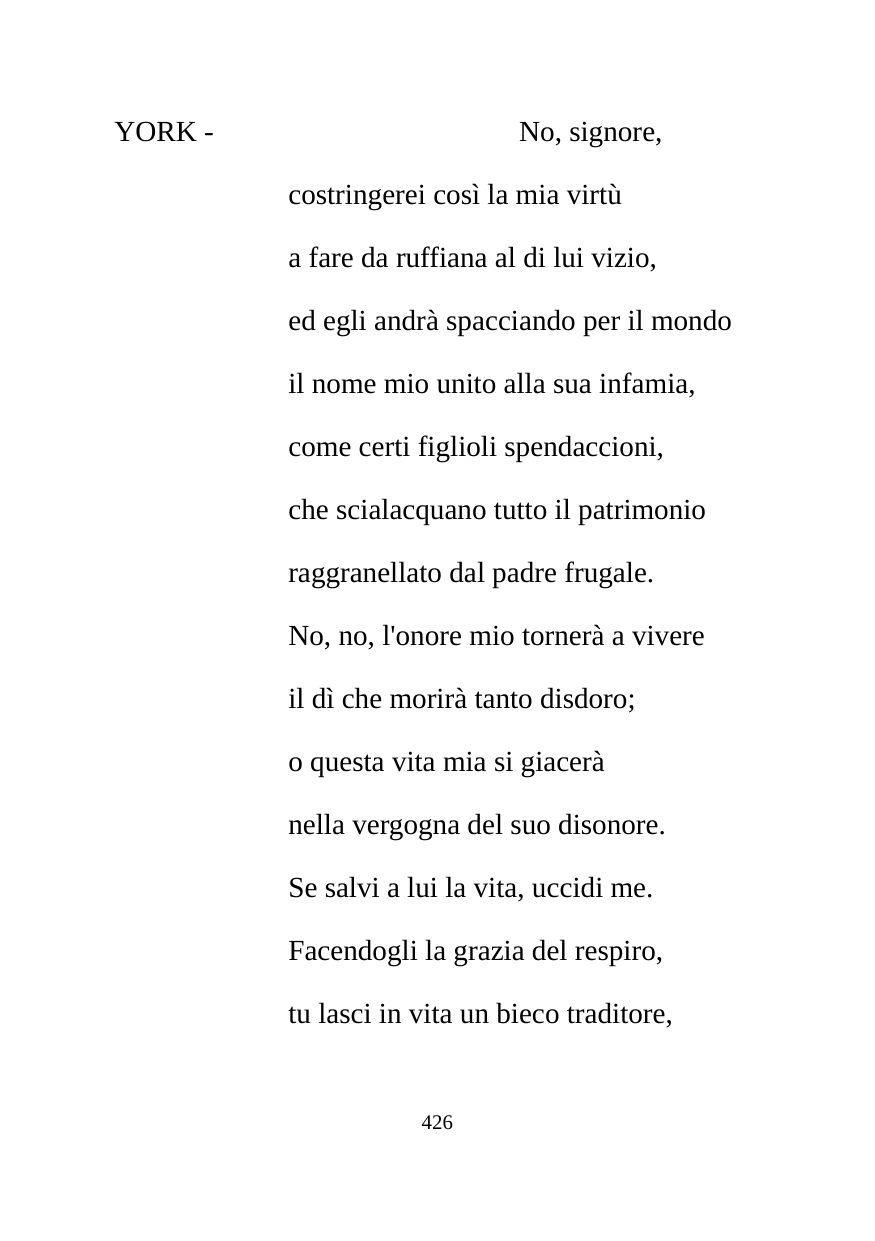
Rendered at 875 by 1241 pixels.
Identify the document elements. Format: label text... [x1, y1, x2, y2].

table_cell YORK - [106, 106, 280, 1067]
table_cell No, signore, costringerei così la mia virtù a fare da ruffiana al di lui vizio, ed egli andrà spacciando per il mondo il nome mio unito alla sua infamia, come certi figlioli spendaccioni, che scialacquano tutto il patrimonio raggranellato dal padre frugale. No, no, l'onore mio tornerà a vivere il dì che morirà tanto disdoro; o questa vita mia si giacerà nella vergogna del suo disonore. Se salvi a lui la vita, uccidi me. Facendogli la grazia del respiro, tu lasci in vita un bieco traditore, [280, 106, 768, 1067]
